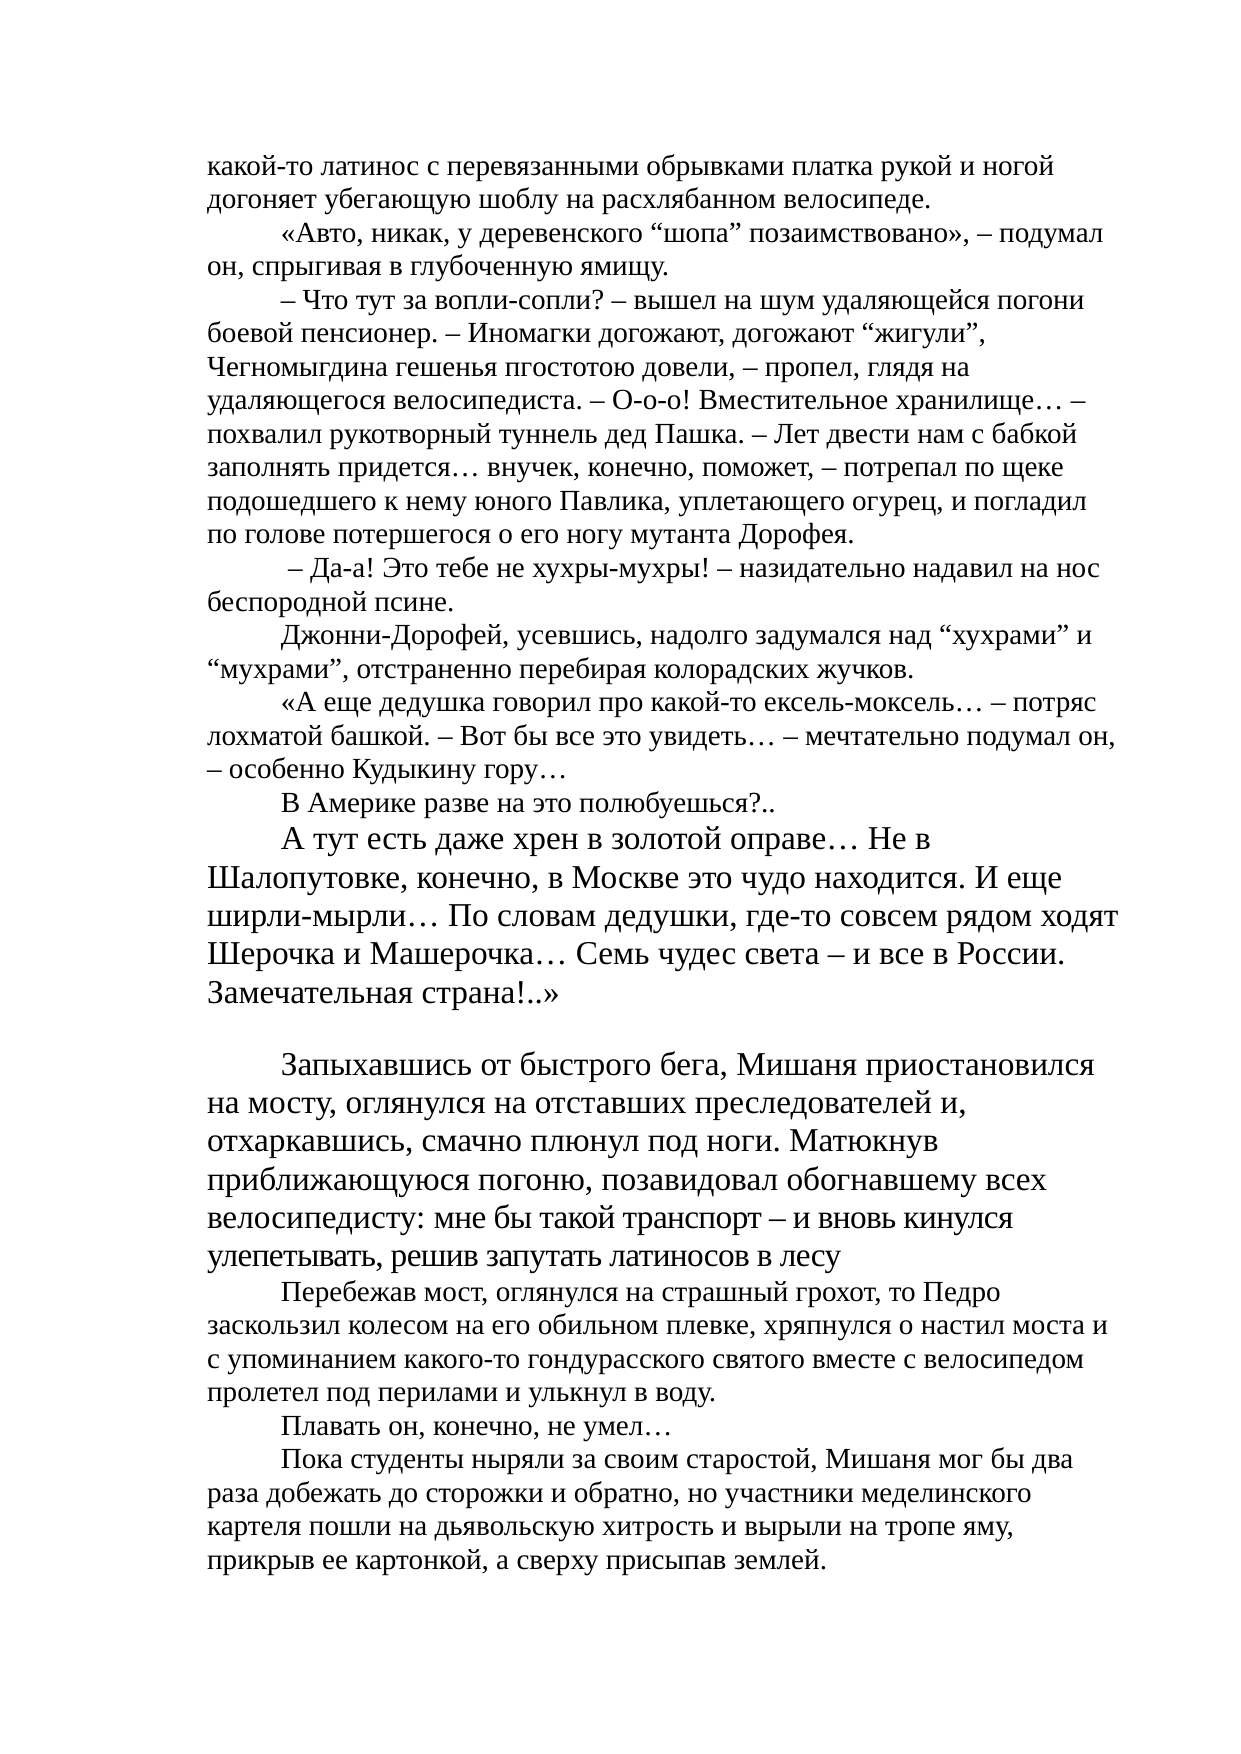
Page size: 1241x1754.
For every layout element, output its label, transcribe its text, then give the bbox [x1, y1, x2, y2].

text Пока студенты ныряли за своим старостой, Мишаня мог бы два раза добежать до сторожки и обратно, но участники меделинского картеля пошли на дьявольскую хитрость и вырыли на тропе яму, прикрыв ее картонкой, а сверху присыпав землей. [207, 1441, 1122, 1576]
text какой-то латинос с перевязанными обрывками платка рукой и ногой догоняет убегающую шоблу на расхлябанном велосипеде. [207, 148, 1122, 215]
text Перебежав мост, оглянулся на страшный грохот, то Педро заскользил колесом на его обильном плевке, хряпнулся о настил моста и с упоминанием какого-то гондурасского святого вместе с велосипедом пролетел под перилами и улькнул в воду. [207, 1274, 1122, 1408]
text «Авто, никак, у деревенского “шопа” позаимствовано», – подумал он, спрыгивая в глубоченную ямищу. [207, 215, 1122, 282]
text А тут есть даже хрен в золотой оправе… Не в Шалопутовке, конечно, в Москве это чудо находится. И еще ширли-мырли… По словам дедушки, где-то совсем рядом ходят Шерочка и Машерочка… Семь чудес света – и все в России. Замечательная страна!..» [207, 818, 1122, 1010]
text – Да-а! Это тебе не хухры-мухры! – назидательно надавил на нос беспородной псине. [207, 550, 1122, 617]
text Плавать он, конечно, не умел… [207, 1408, 1122, 1441]
text – Что тут за вопли-сопли? – вышел на шум удаляющейся погони боевой пенсионер. – Иномагки догожают, догожают “жигули”, Чегномыгдина гешенья пгocтотою довели, – пропел, глядя на удаляющегося велосипедиста. – О-о-о! Вместительное хранилище… – похвалил рукотворный туннель дед Пашка. – Лет двести нам с бабкой заполнять придется… внучек, конечно, поможет, – потрепал по щеке подошедшего к нему юного Павлика, уплетающего огурец, и погладил по голове потершегося о его ногу мутанта Дорофея. [207, 282, 1122, 550]
text Джонни-Дорофей, усевшись, надолго задумался над “хухрами” и “мухрами”, отстраненно перебирая колорадских жучков. [207, 617, 1122, 684]
text «А еще дедушка говорил про какой-то ексель-моксель… – потряс лохматой башкой. – Вот бы все это увидеть… – мечтательно подумал он, – особенно Кудыкину гору… [207, 684, 1122, 785]
text Запыхавшись от быстрого бега, Мишаня приостановился на мосту, оглянулся на отставших преследователей и, отхаркавшись, смачно плюнул под ноги. Матюкнув приближающуюся погоню, позавидовал обогнавшему всех велосипедисту: мне бы такой транспорт – и вновь кинулся улепетывать, решив запутать латиносов в лесу [207, 1044, 1122, 1274]
text В Америке разве на это полюбуешься?.. [207, 785, 1122, 818]
